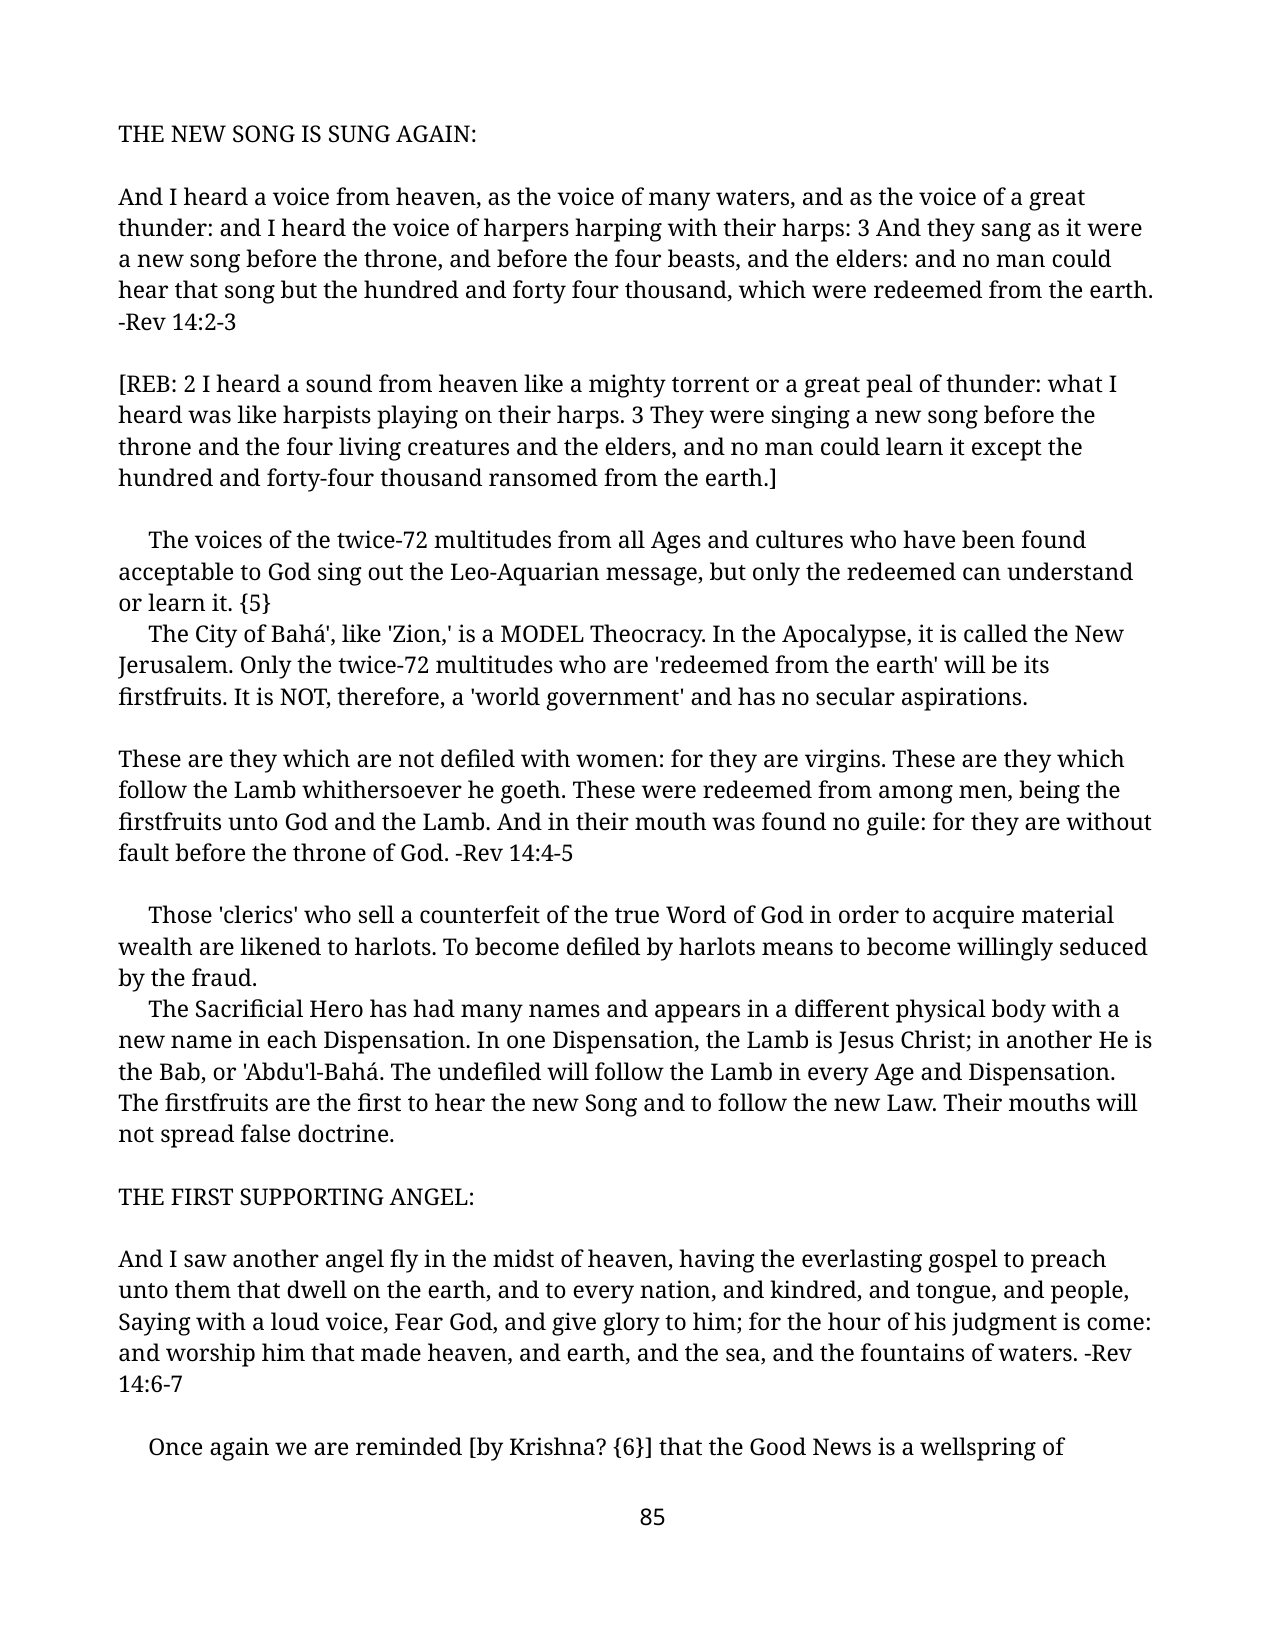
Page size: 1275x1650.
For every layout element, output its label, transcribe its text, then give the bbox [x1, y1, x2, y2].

text [REB: 2 I heard a sound from heaven like a mighty torrent or a great peal of thunder: what I heard was like harpists playing on their harps. 3 They were singing a new song before the throne and the four living creatures and the elders, and no man could learn it except the hundred and forty-four thousand ransomed from the earth.] [118, 368, 1157, 493]
text The Sacrificial Hero has had many names and appears in a different physical body with a new name in each Dispensation. In one Dispensation, the Lamb is Jesus Christ; in another He is the Bab, or 'Abdu'l-Bahá. The undefiled will follow the Lamb in every Age and Dispensation. The firstfruits are the first to hear the new Song and to follow the new Law. Their mouths will not spread false doctrine. [118, 993, 1157, 1149]
text THE FIRST SUPPORTING ANGEL: [118, 1181, 1157, 1212]
text Once again we are reminded [by Krishna? {6}] that the Good News is a wellspring of [118, 1431, 1157, 1462]
text Those 'clerics' who sell a counterfeit of the true Word of God in order to acquire material wealth are likened to harlots. To become defiled by harlots means to become willingly seduced by the fraud. [118, 899, 1157, 993]
text The City of Bahá', like 'Zion,' is a MODEL Theocracy. In the Apocalypse, it is called the New Jerusalem. Only the twice-72 multitudes who are 'redeemed from the earth' will be its firstfruits. It is NOT, therefore, a 'world government' and has no secular aspirations. [118, 618, 1157, 712]
text And I saw another angel fly in the midst of heaven, having the everlasting gospel to preach unto them that dwell on the earth, and to every nation, and kindred, and tongue, and people, Saying with a loud voice, Fear God, and give glory to him; for the hour of his judgment is come: and worship him that made heaven, and earth, and the sea, and the fountains of waters. -Rev 14:6-7 [118, 1243, 1157, 1399]
text The voices of the twice-72 multitudes from all Ages and cultures who have been found acceptable to God sing out the Leo-Aquarian message, but only the redeemed can understand or learn it. {5} [118, 524, 1157, 618]
text These are they which are not defiled with women: for they are virgins. These are they which follow the Lamb whithersoever he goeth. These were redeemed from among men, being the firstfruits unto God and the Lamb. And in their mouth was found no guile: for they are without fault before the throne of God. -Rev 14:4-5 [118, 743, 1157, 868]
text And I heard a voice from heaven, as the voice of many waters, and as the voice of a great thunder: and I heard the voice of harpers harping with their harps: 3 And they sang as it were a new song before the throne, and before the four beasts, and the elders: and no man could hear that song but the hundred and forty four thousand, which were redeemed from the earth. -Rev 14:2-3 [118, 181, 1157, 337]
text THE NEW SONG IS SUNG AGAIN: [118, 118, 1157, 149]
